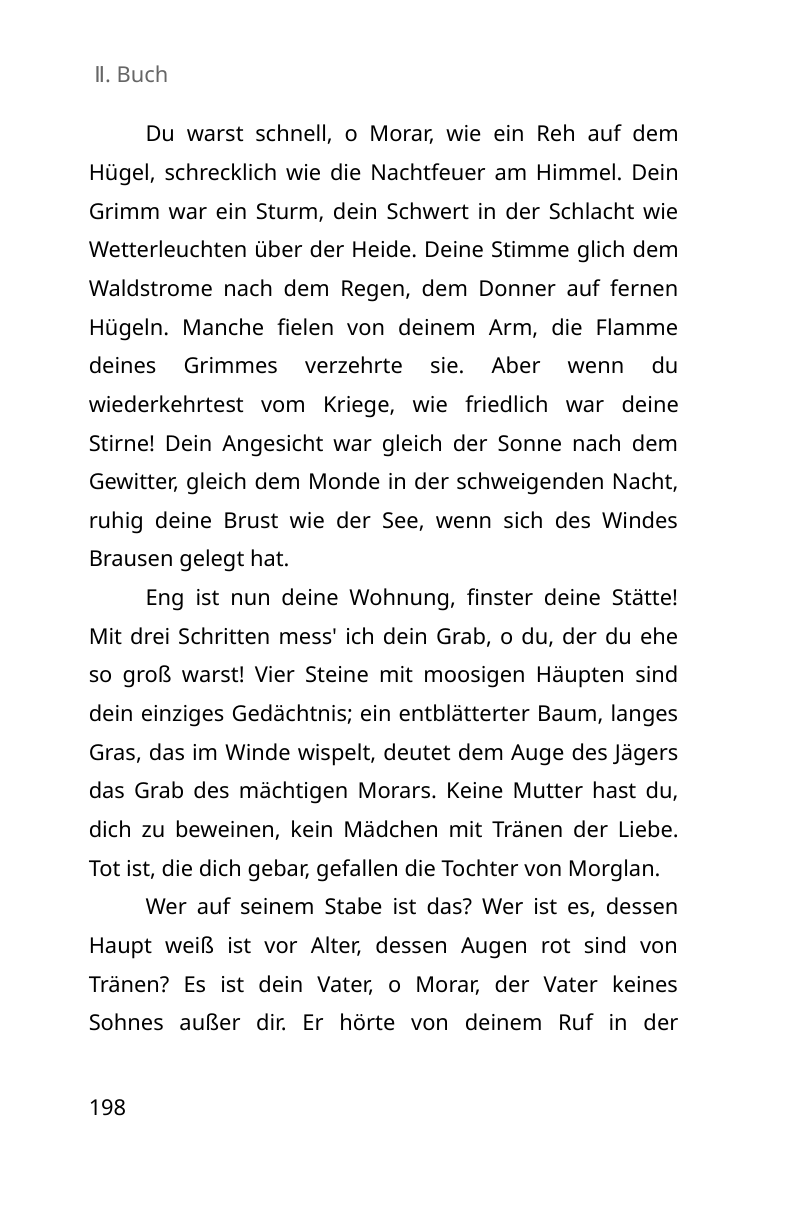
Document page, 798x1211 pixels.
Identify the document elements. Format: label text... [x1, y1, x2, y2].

text Wer auf seinem Stabe ist das? Wer ist es, dessen Haupt weiß ist vor Alter, dessen Augen rot sind von Tränen? Es ist dein Vater, o Morar, der Vater keines Sohnes außer dir. Er hörte von deinem Ruf in der [88, 891, 679, 1037]
text Eng ist nun deine Wohnung, finster deine Stätte! Mit drei Schritten mess' ich dein Grab, o du, der du ehe so groß warst! Vier Steine mit moosigen Häupten sind dein einziges Gedächtnis; ein entblätterter Baum, langes Gras, das im Winde wispelt, deutet dem Auge des Jägers das Grab des mächtigen Morars. Keine Mutter hast du, dich zu beweinen, kein Mädchen mit Tränen der Liebe. Tot ist, die dich gebar, gefallen die Tochter von Morglan. [88, 582, 679, 882]
text Du warst schnell, o Morar, wie ein Reh auf dem Hügel, schrecklich wie die Nachtfeuer am Himmel. Dein Grimm war ein Sturm, dein Schwert in der Schlacht wie Wetterleuchten über der Heide. Deine Stimme glich dem Waldstrome nach dem Regen, dem Donner auf fernen Hügeln. Manche fielen von deinem Arm, die Flamme deines Grimmes verzehrte sie. Aber wenn du wiederkehrtest vom Kriege, wie friedlich war deine Stirne! Dein Angesicht war gleich der Sonne nach dem Gewitter, gleich dem Monde in der schweigenden Nacht, ruhig deine Brust wie der See, wenn sich des Windes Brausen gelegt hat. [88, 118, 679, 573]
